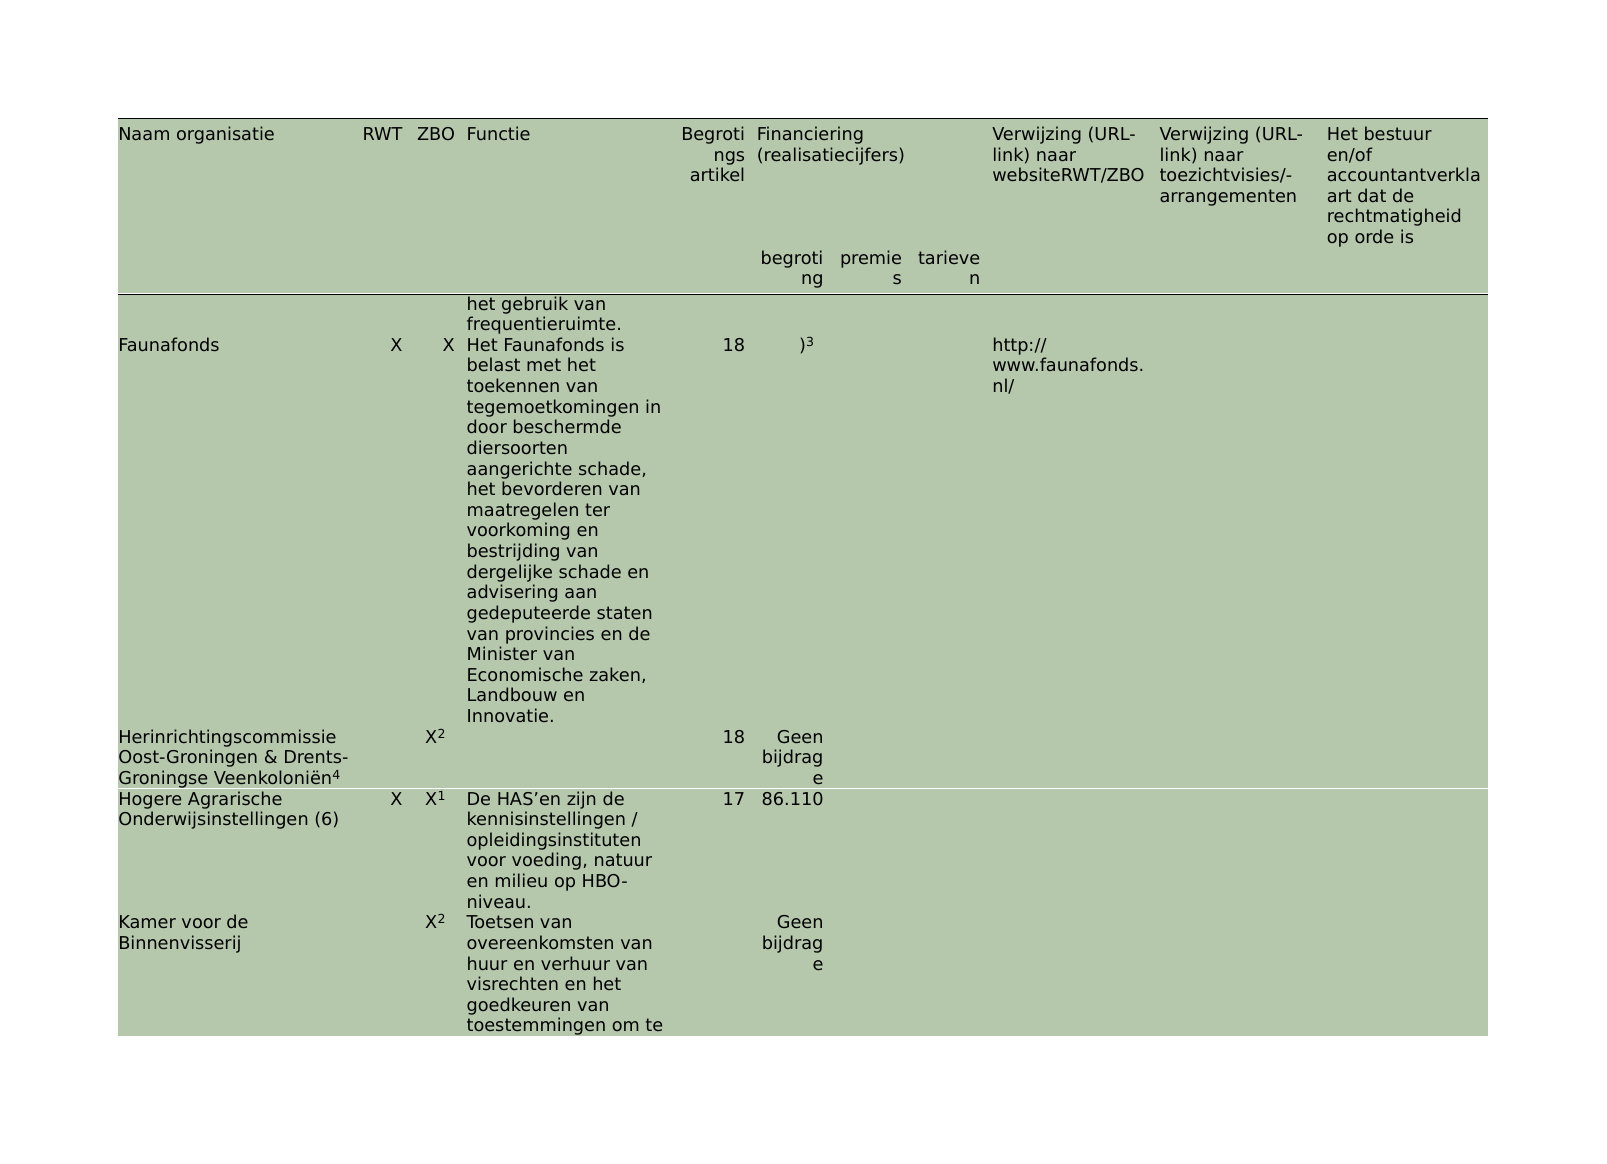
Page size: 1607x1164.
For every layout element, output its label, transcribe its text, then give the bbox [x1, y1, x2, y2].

table_cell [1154, 912, 1321, 1036]
table_cell [986, 248, 1153, 293]
table_cell [461, 248, 672, 293]
table_cell X2 [408, 912, 461, 1036]
table_cell [1154, 248, 1321, 293]
table_cell [356, 727, 408, 788]
table_header Naam organisatie [118, 119, 356, 248]
table_header Het bestuur en/of accountantverklaart dat de rechtmatigheid op orde is [1321, 119, 1488, 248]
table_cell [908, 335, 986, 727]
table_header Functie [461, 119, 672, 248]
table_cell [829, 335, 908, 727]
table_cell [1154, 335, 1321, 727]
table_cell premies [829, 248, 908, 293]
table_cell http://www.faunafonds.nl/ [986, 335, 1153, 727]
table_cell 18 [672, 335, 751, 727]
table_header RWT [356, 119, 408, 248]
table_cell [672, 248, 751, 293]
table_cell [751, 295, 829, 335]
table_cell [829, 789, 908, 912]
table_cell begroting [751, 248, 829, 293]
table_cell [1154, 789, 1321, 912]
table_cell het gebruik van frequentieruimte. [461, 295, 672, 335]
table_cell 86.110 [751, 789, 829, 912]
table_header Financiering (realisatiecijfers) [751, 119, 986, 248]
table_cell [829, 295, 908, 335]
table_cell [908, 912, 986, 1036]
table_cell Herinrichtingscommissie Oost-Groningen & Drents-Groningse Veenkoloniën4 [118, 727, 356, 788]
table_cell [1154, 727, 1321, 788]
table_cell [986, 295, 1153, 335]
table_cell [986, 727, 1153, 788]
table_cell [118, 248, 356, 293]
table_cell Toetsen van overeenkomsten van huur en verhuur van visrechten en het goedkeuren van toestemmingen om te [461, 912, 672, 1036]
table_cell X [356, 789, 408, 912]
table_cell [672, 295, 751, 335]
table_cell [356, 912, 408, 1036]
table_cell [1321, 248, 1488, 293]
table_cell [829, 912, 908, 1036]
table_cell )3 [751, 335, 829, 727]
table_cell X [356, 335, 408, 727]
table_header Verwijzing (URL-link) naar toezichtvisies/-arrangementen [1154, 119, 1321, 248]
table_cell X2 [408, 727, 461, 788]
table_cell [1321, 335, 1488, 727]
table_cell [408, 295, 461, 335]
table_cell [1321, 727, 1488, 788]
table_cell 18 [672, 727, 751, 788]
table_cell De HAS’en zijn de kennisinstellingen / opleidingsinstituten voor voeding, natuur en milieu op HBO-niveau. [461, 789, 672, 912]
table_header ZBO [408, 119, 461, 248]
table_cell [986, 912, 1153, 1036]
table_cell 17 [672, 789, 751, 912]
table_cell [986, 789, 1153, 912]
table_cell [118, 295, 356, 335]
table_header Verwijzing (URL-link) naar websiteRWT/ZBO [986, 119, 1153, 248]
table_cell tarieven [908, 248, 986, 293]
table_cell [908, 295, 986, 335]
table_cell [908, 789, 986, 912]
table_cell X1 [408, 789, 461, 912]
table_cell [908, 727, 986, 788]
table_cell [356, 248, 408, 293]
table_cell [829, 727, 908, 788]
table_cell [1321, 295, 1488, 335]
table_cell Faunafonds [118, 335, 356, 727]
table_cell Geen bijdrage [751, 727, 829, 788]
table_header Begrotings artikel [672, 119, 751, 248]
table_cell [1321, 912, 1488, 1036]
table_cell [356, 295, 408, 335]
table_cell X [408, 335, 461, 727]
table_cell [1321, 789, 1488, 912]
table_cell Kamer voor de Binnenvisserij [118, 912, 356, 1036]
table_cell [672, 912, 751, 1036]
table_cell [1154, 295, 1321, 335]
table_cell Het Faunafonds is belast met het toekennen van tegemoetkomingen in door beschermde diersoorten aangerichte schade, het bevorderen van maatregelen ter voorkoming en bestrijding van dergelijke schade en advisering aan gedeputeerde staten van provincies en de Minister van Economische zaken, Landbouw en Innovatie. [461, 335, 672, 727]
table_cell [461, 727, 672, 788]
table_cell Geen bijdrage [751, 912, 829, 1036]
table_cell [408, 248, 461, 293]
table_cell Hogere Agrarische Onderwijsinstellingen (6) [118, 789, 356, 912]
